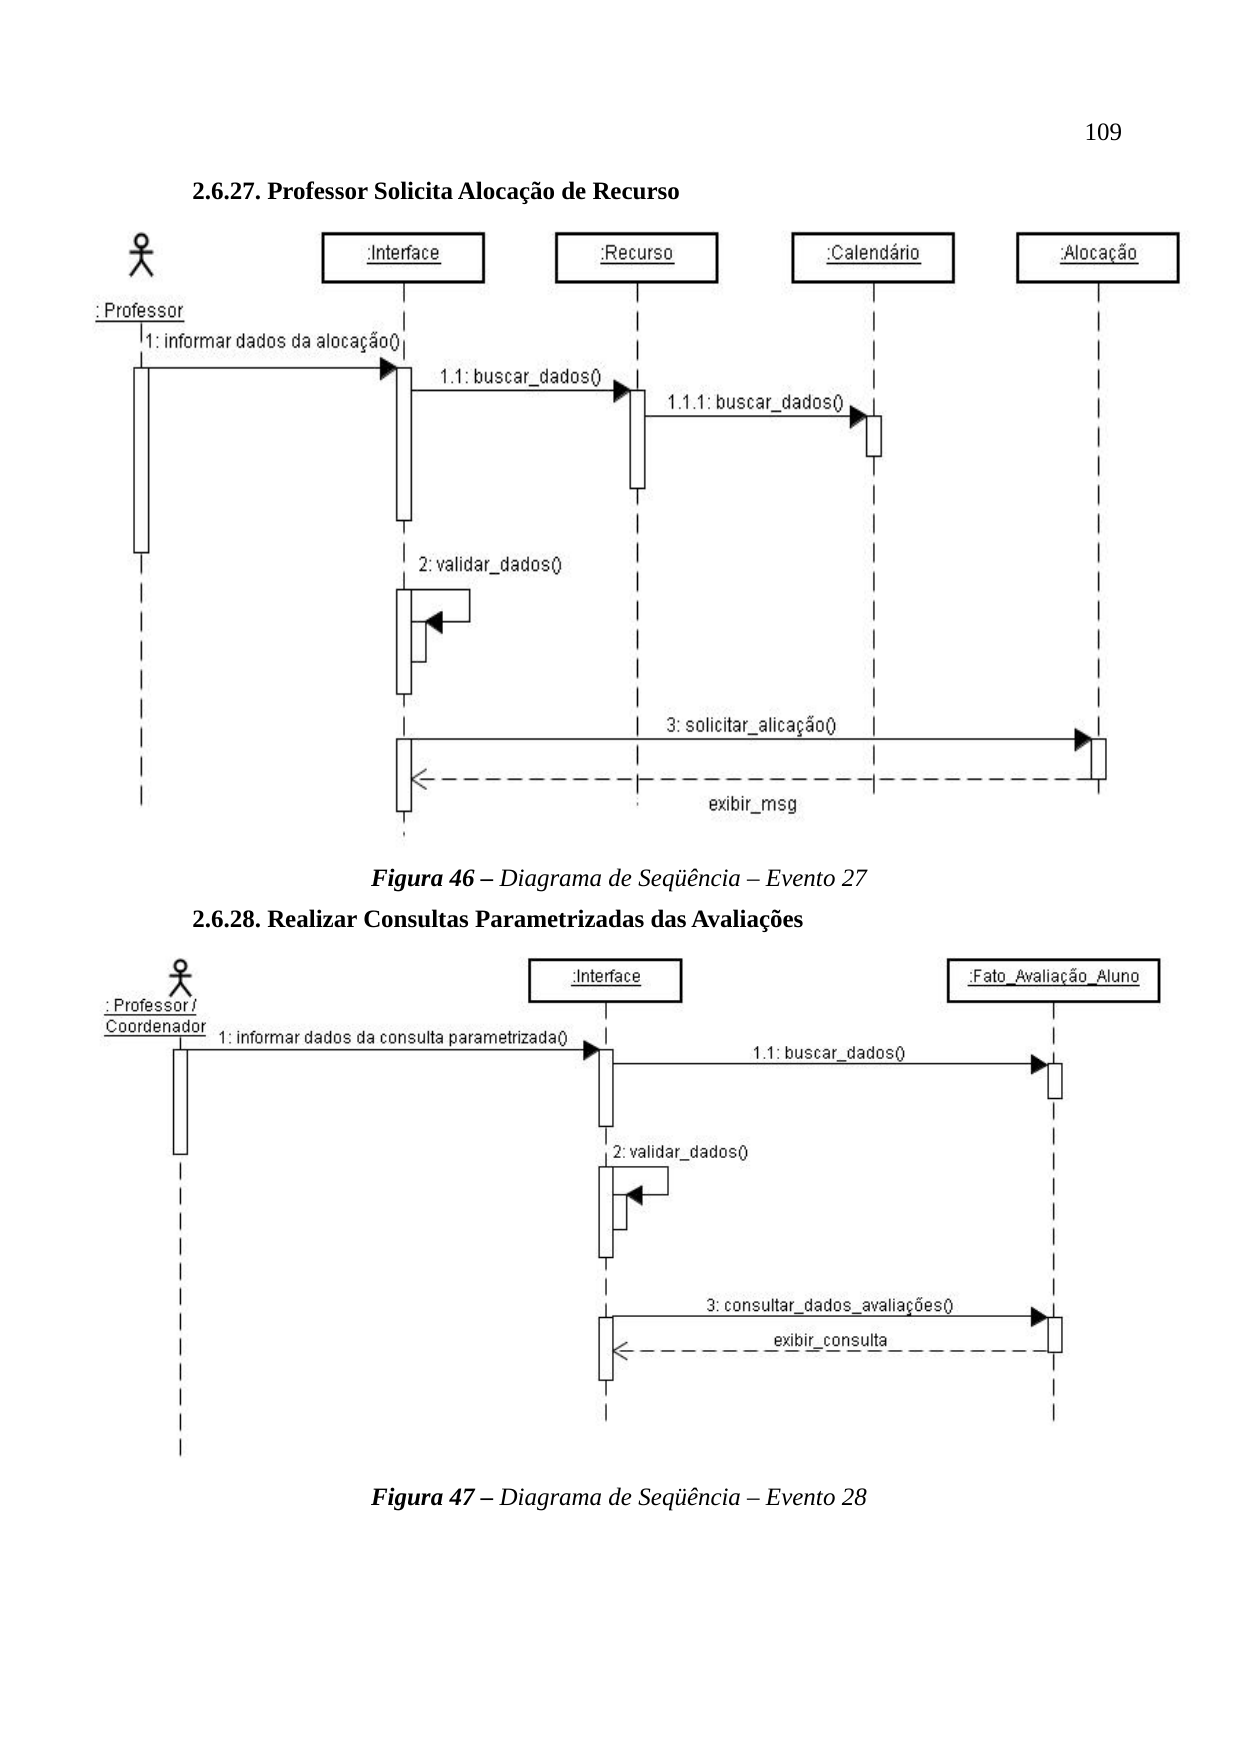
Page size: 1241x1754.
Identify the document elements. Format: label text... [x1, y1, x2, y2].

text Figura 46 – Diagrama de Seqüência – Evento 27 [118, 851, 1122, 892]
text 2.6.27. Professor Solicita Alocação de Recurso [118, 177, 1122, 205]
picture [47, 218, 1193, 851]
text Figura 47 – Diagrama de Seqüência – Evento 28 [118, 1469, 1122, 1511]
picture [67, 947, 1173, 1469]
text 2.6.28. Realizar Consultas Parametrizadas das Avaliações [118, 906, 1122, 933]
